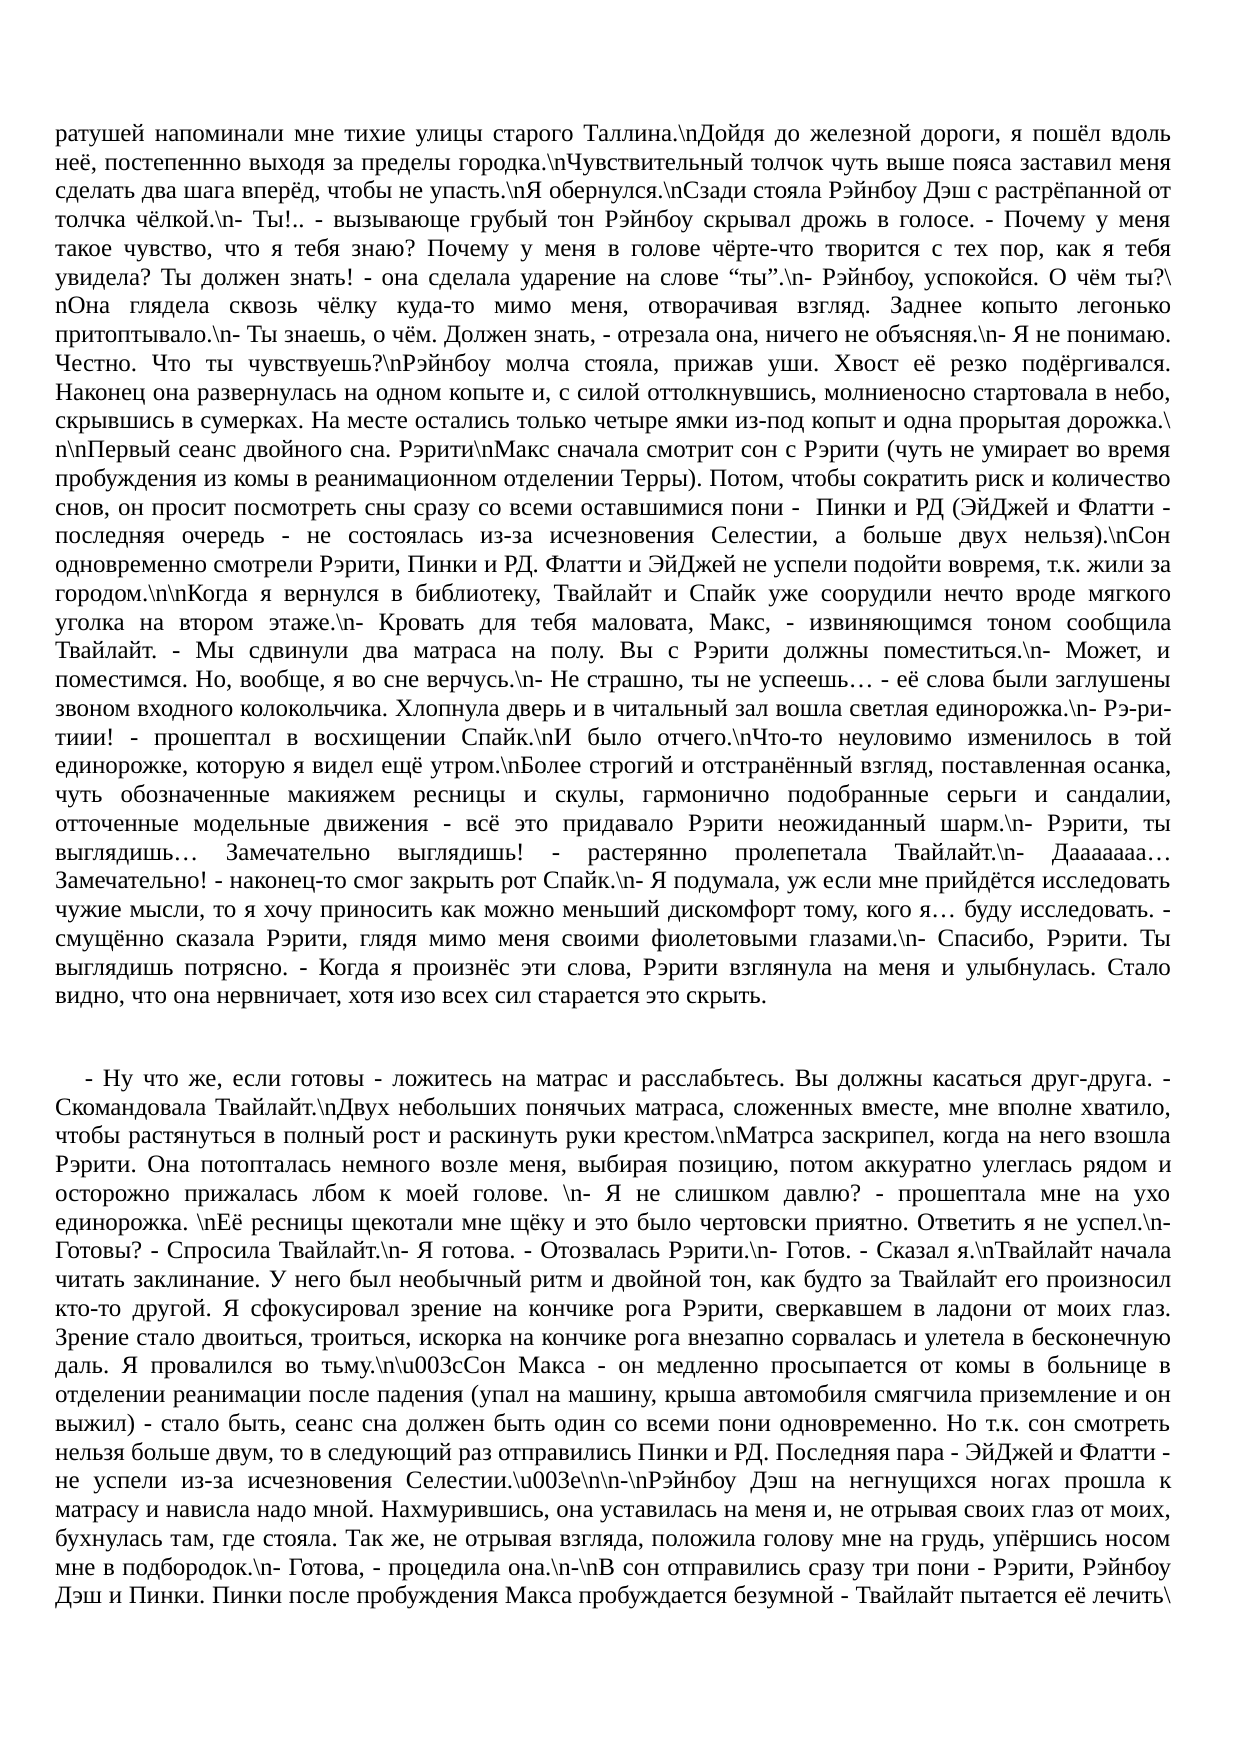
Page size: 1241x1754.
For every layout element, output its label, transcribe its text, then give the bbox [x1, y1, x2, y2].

text ратушей напоминали мне тихие улицы старого Таллина.\nДойдя до железной дороги, я пошёл вдоль неё, постепеннно выходя за пределы городка.\nЧувствительный толчок чуть выше пояса заставил меня сделать два шага вперёд, чтобы не упасть.\nЯ обернулся.\nСзади стояла Рэйнбоу Дэш с растрёпанной от толчка чёлкой.\n- Ты!.. - вызывающе грубый тон Рэйнбоу скрывал дрожь в голосе. - Почему у меня такое чувство, что я тебя знаю? Почему у меня в голове чёрте-что творится с тех пор, как я тебя увидела? Ты должен знать! - она сделала ударение на слове “ты”.\n- Рэйнбоу, успокойся. О чём ты?\nОна глядела сквозь чёлку куда-то мимо меня, отворачивая взгляд. Заднее копыто легонько притоптывало.\n- Ты знаешь, о чём. Должен знать, - отрезала она, ничего не объясняя.\n- Я не понимаю. Честно. Что ты чувствуешь?\nРэйнбоу молча стояла, прижав уши. Хвост её резко подёргивался. Наконец она развернулась на одном копыте и, с силой оттолкнувшись, молниеносно стартовала в небо, скрывшись в сумерках. На месте остались только четыре ямки из-под копыт и одна прорытая дорожка.\n\nПервый сеанс двойного сна. Рэрити\nМакс сначала смотрит сон с Рэрити (чуть не умирает во время пробуждения из комы в реанимационном отделении Терры). Потом, чтобы сократить риск и количество снов, он просит посмотреть сны сразу со всеми оставшимися пони - Пинки и РД (ЭйДжей и Флатти - последняя очередь - не состоялась из-за исчезновения Селестии, а больше двух нельзя).\nСон одновременно смотрели Рэрити, Пинки и РД. Флатти и ЭйДжей не успели подойти вовремя, т.к. жили за городом.\n\nКогда я вернулся в библиотеку, Твайлайт и Спайк уже соорудили нечто вроде мягкого уголка на втором этаже.\n- Кровать для тебя маловата, Макс, - извиняющимся тоном сообщила Твайлайт. - Мы сдвинули два матраса на полу. Вы с Рэрити должны поместиться.\n- Может, и поместимся. Но, вообще, я во сне верчусь.\n- Не страшно, ты не успеешь… - её слова были заглушены звоном входного колокольчика. Хлопнула дверь и в читальный зал вошла светлая единорожка.\n- Рэ-ри-тиии! - прошептал в восхищении Спайк.\nИ было отчего.\nЧто-то неуловимо изменилось в той единорожке, которую я видел ещё утром.\nБолее строгий и отстранённый взгляд, поставленная осанка, чуть обозначенные макияжем ресницы и скулы, гармонично подобранные серьги и сандалии, отточенные модельные движения - всё это придавало Рэрити неожиданный шарм.\n- Рэрити, ты выглядишь… Замечательно выглядишь! - растерянно пролепетала Твайлайт.\n- Дааааааа… Замечательно! - наконец-то смог закрыть рот Спайк.\n- Я подумала, уж если мне прийдётся исследовать чужие мысли, то я хочу приносить как можно меньший дискомфорт тому, кого я… буду исследовать. - смущённо сказала Рэрити, глядя мимо меня своими фиолетовыми глазами.\n- Спасибо, Рэрити. Ты выглядишь потрясно. - Когда я произнёс эти слова, Рэрити взглянула на меня и улыбнулась. Стало видно, что она нервничает, хотя изо всех сил старается это скрыть. [55, 118, 1172, 1009]
text - Ну что же, если готовы - ложитесь на матрас и расслабьтесь. Вы должны касаться друг-друга. - Скомандовала Твайлайт.\nДвух небольших понячьих матраса, сложенных вместе, мне вполне хватило, чтобы растянуться в полный рост и раскинуть руки крестом.\nМатрса заскрипел, когда на него взошла Рэрити. Она потопталась немного возле меня, выбирая позицию, потом аккуратно улеглась рядом и осторожно прижалась лбом к моей голове. \n- Я не слишком давлю? - прошептала мне на ухо единорожка. \nЕё ресницы щекотали мне щёку и это было чертовски приятно. Ответить я не успел.\n- Готовы? - Спросила Твайлайт.\n- Я готова. - Отозвалась Рэрити.\n- Готов. - Сказал я.\nТвайлайт начала читать заклинание. У него был необычный ритм и двойной тон, как будто за Твайлайт его произносил кто-то другой. Я сфокусировал зрение на кончике рога Рэрити, сверкавшем в ладони от моих глаз. Зрение стало двоиться, троиться, искорка на кончике рога внезапно сорвалась и улетела в бесконечную даль. Я провалился во тьму.\n\u003cСон Макса - он медленно просыпается от комы в больнице в отделении реанимации после падения (упал на машину, крыша автомобиля смягчила приземление и он выжил) - стало быть, сеанс сна должен быть один со всеми пони одновременно. Но т.к. сон смотреть нельзя больше двум, то в следующий раз отправились Пинки и РД. Последняя пара - ЭйДжей и Флатти - не успели из-за исчезновения Селестии.\u003e\n\n-\nРэйнбоу Дэш на негнущихся ногах прошла к матрасу и нависла надо мной. Нахмурившись, она уставилась на меня и, не отрывая своих глаз от моих, бухнулась там, где стояла. Так же, не отрывая взгляда, положила голову мне на грудь, упёршись носом мне в подбородок.\n- Готова, - процедила она.\n-\nВ сон отправились сразу три пони - Рэрити, Рэйнбоу Дэш и Пинки. Пинки после пробуждения Макса пробуждается безумной - Твайлайт пытается её лечить\ [55, 1063, 1172, 1609]
